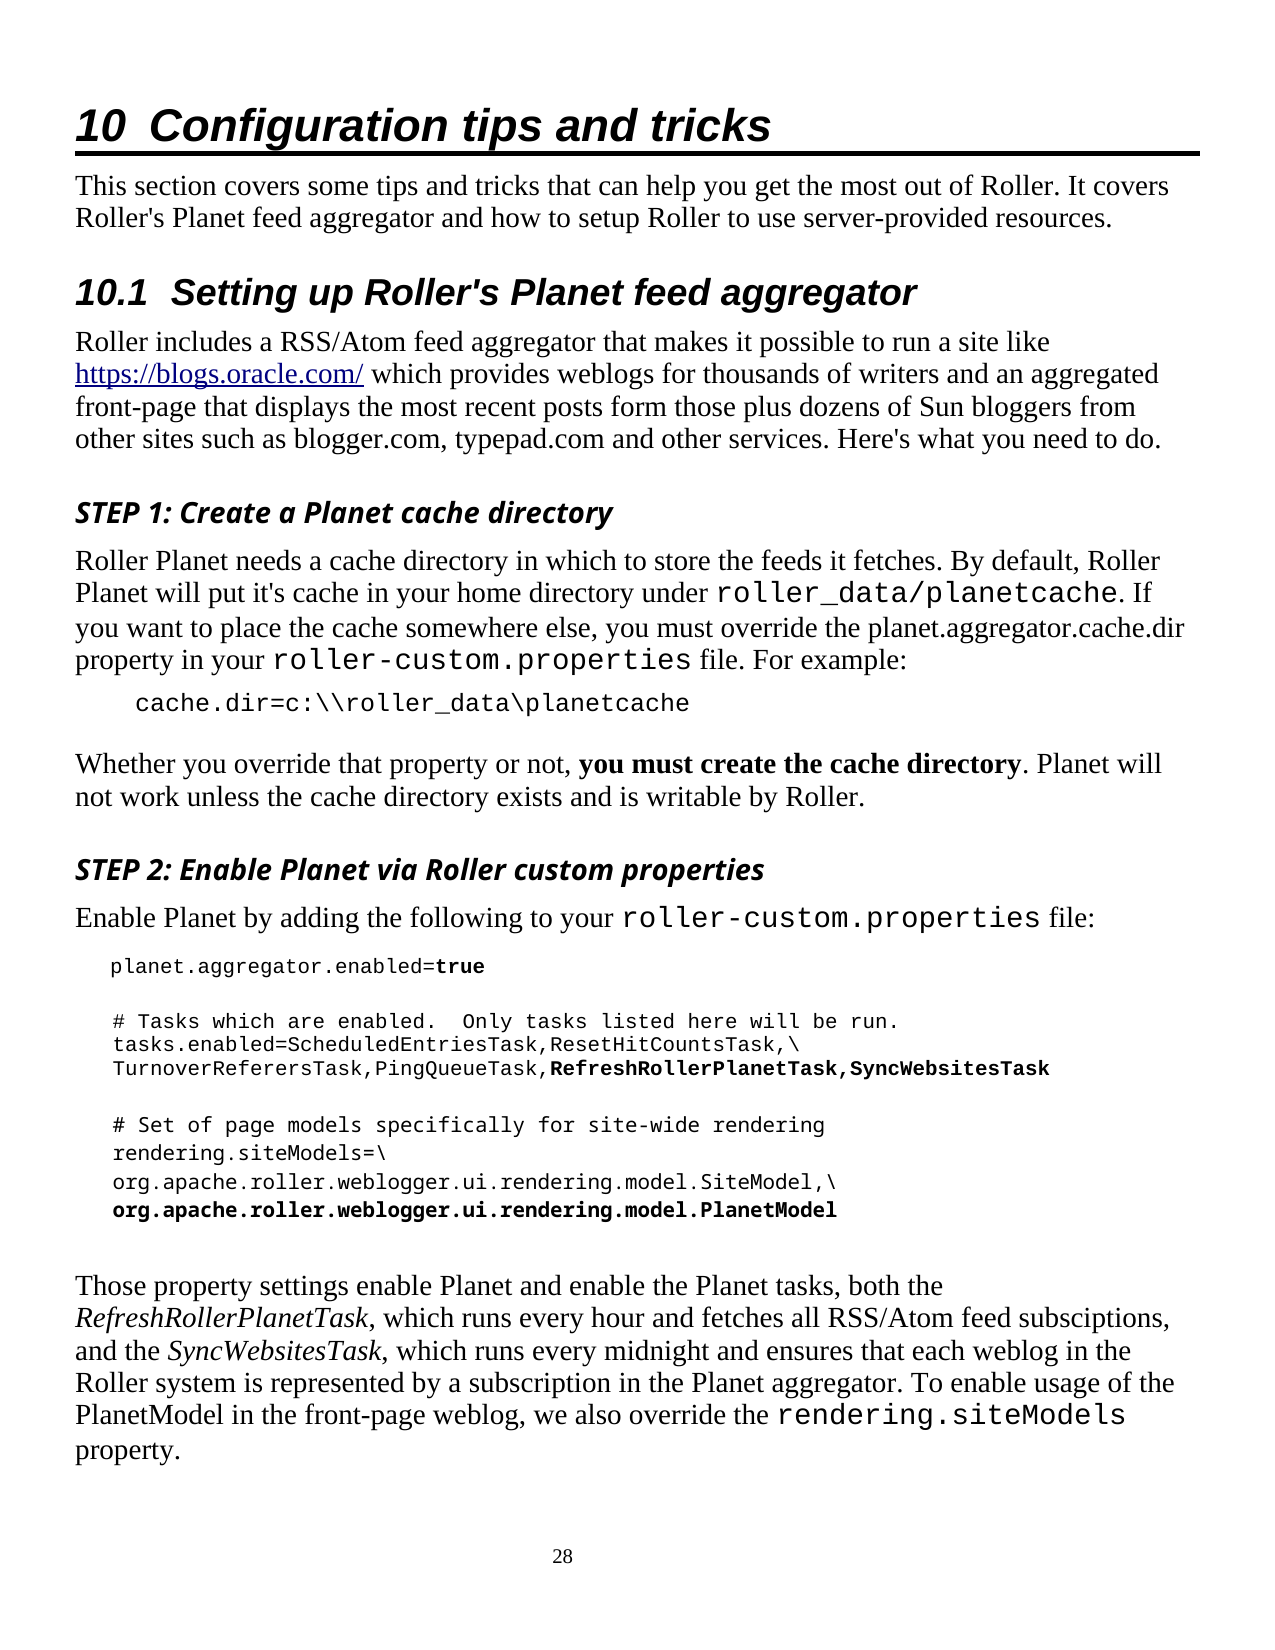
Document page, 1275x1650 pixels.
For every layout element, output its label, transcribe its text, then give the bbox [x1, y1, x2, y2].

subtitle STEP 1: Create a Planet cache directory [75, 492, 1200, 532]
text Whether you override that property or not, you must create the cache directory. Planet will not work unless the cache directory exists and is writable by Roller. [75, 748, 1200, 812]
text # Set of page models specifically for site-wide rendering [75, 1110, 1200, 1138]
text This section covers some tips and tricks that can help you get the most out of Roller. It covers Roller's Planet feed aggregator and how to setup Roller to use server-provided resources. [75, 169, 1200, 233]
subtitle Setting up Roller's Planet feed aggregator [75, 271, 1200, 313]
text org.apache.roller.weblogger.ui.rendering.model.SiteModel,\ [75, 1167, 1200, 1195]
text rendering.siteModels=\ [75, 1138, 1200, 1167]
text planet.aggregator.enabled=true [75, 949, 1200, 982]
subtitle Configuration tips and tricks [75, 100, 1200, 151]
text Roller Planet needs a cache directory in which to store the feeds it fetches. By default, Roller Planet will put it's cache in your home directory under roller_data/planetcache. If you want to place the cache somewhere else, you must override the planet.aggregator.cache.dir property in your roller-custom.properties file. For example: [75, 544, 1200, 678]
text # Tasks which are enabled. Only tasks listed here will be run. tasks.enabled=ScheduledEntriesTask,ResetHitCountsTask,\ TurnoverReferersTask,PingQueueTask,RefreshRollerPlanetTask,SyncWebsitesTask [75, 1011, 1200, 1082]
text Roller includes a RSS/Atom feed aggregator that makes it possible to run a site like https://blogs.oracle.com/ which provides weblogs for thousands of writers and an aggregated front-page that displays the most recent posts form those plus dozens of Sun bloggers from other sites such as blogger.com, typepad.com and other services. Here's what you need to do. [75, 325, 1200, 454]
text Those property settings enable Planet and enable the Planet tasks, both the RefreshRollerPlanetTask, which runs every hour and fetches all RSS/Atom feed subsciptions, and the SyncWebsitesTask, which runs every midnight and ensures that each weblog in the Roller system is represented by a subscription in the Planet aggregator. To enable usage of the PlanetModel in the front-page weblog, we also override the rendering.siteModels property. [75, 1269, 1200, 1466]
text Enable Planet by adding the following to your roller-custom.properties file: [75, 902, 1200, 937]
text org.apache.roller.weblogger.ui.rendering.model.PlanetModel [75, 1195, 1200, 1224]
subtitle STEP 2: Enable Planet via Roller custom properties [75, 850, 1200, 889]
text cache.dir=c:\\roller_data\planetcache [75, 691, 1200, 719]
